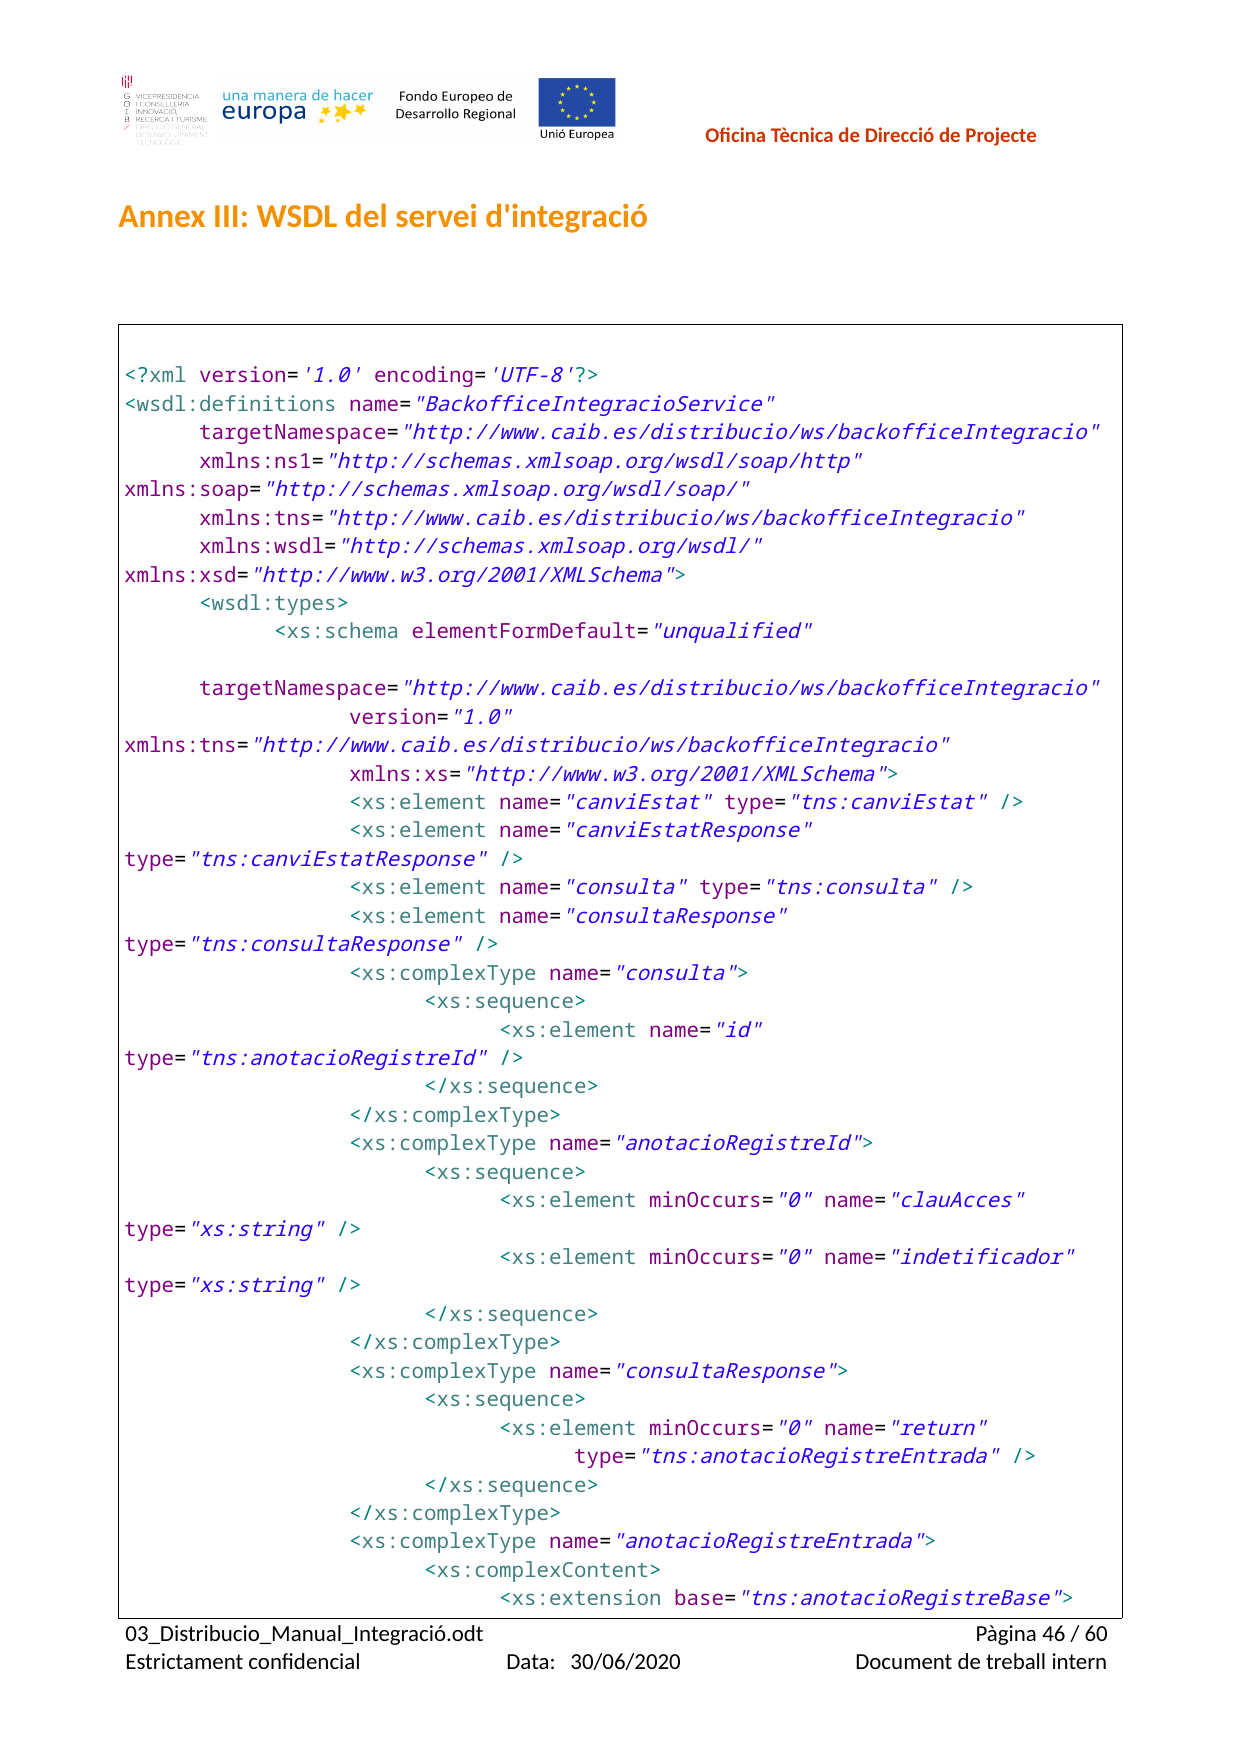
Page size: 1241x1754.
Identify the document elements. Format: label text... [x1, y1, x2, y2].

picture [118, 73, 213, 147]
picture [219, 73, 621, 147]
subtitle Annex III: WSDL del servei d'integració [118, 195, 1122, 236]
table_header <?xml version='1.0' encoding='UTF-8'?> <wsdl:definitions name="BackofficeIntegracioService" targetNamespace="http://www.caib.es/distribucio/ws/backofficeIntegracio" xmlns:ns1="http://schemas.xmlsoap.org/wsdl/soap/http" xmlns:soap="http://schemas.xmlsoap.org/wsdl/soap/" xmlns:tns="http://www.caib.es/distribucio/ws/backofficeIntegracio" xmlns:wsdl="http://schemas.xmlsoap.org/wsdl/" xmlns:xsd="http://www.w3.org/2001/XMLSchema"> <wsdl:types> <xs:schema elementFormDefault="unqualified" targetNamespace="http://www.caib.es/distribucio/ws/backofficeIntegracio" version="1.0" xmlns:tns="http://www.caib.es/distribucio/ws/backofficeIntegracio" xmlns:xs="http://www.w3.org/2001/XMLSchema"> <xs:element name="canviEstat" type="tns:canviEstat" /> <xs:element name="canviEstatResponse" type="tns:canviEstatResponse" /> <xs:element name="consulta" type="tns:consulta" /> <xs:element name="consultaResponse" type="tns:consultaResponse" /> <xs:complexType name="consulta"> <xs:sequence> <xs:element name="id" type="tns:anotacioRegistreId" /> </xs:sequence> </xs:complexType> <xs:complexType name="anotacioRegistreId"> <xs:sequence> <xs:element minOccurs="0" name="clauAcces" type="xs:string" /> <xs:element minOccurs="0" name="indetificador" type="xs:string" /> </xs:sequence> </xs:complexType> <xs:complexType name="consultaResponse"> <xs:sequence> <xs:element minOccurs="0" name="return" type="tns:anotacioRegistreEntrada" /> </xs:sequence> </xs:complexType> <xs:complexType name="anotacioRegistreEntrada"> <xs:complexContent> <xs:extension base="tns:anotacioRegistreBase"> [119, 325, 1122, 1618]
